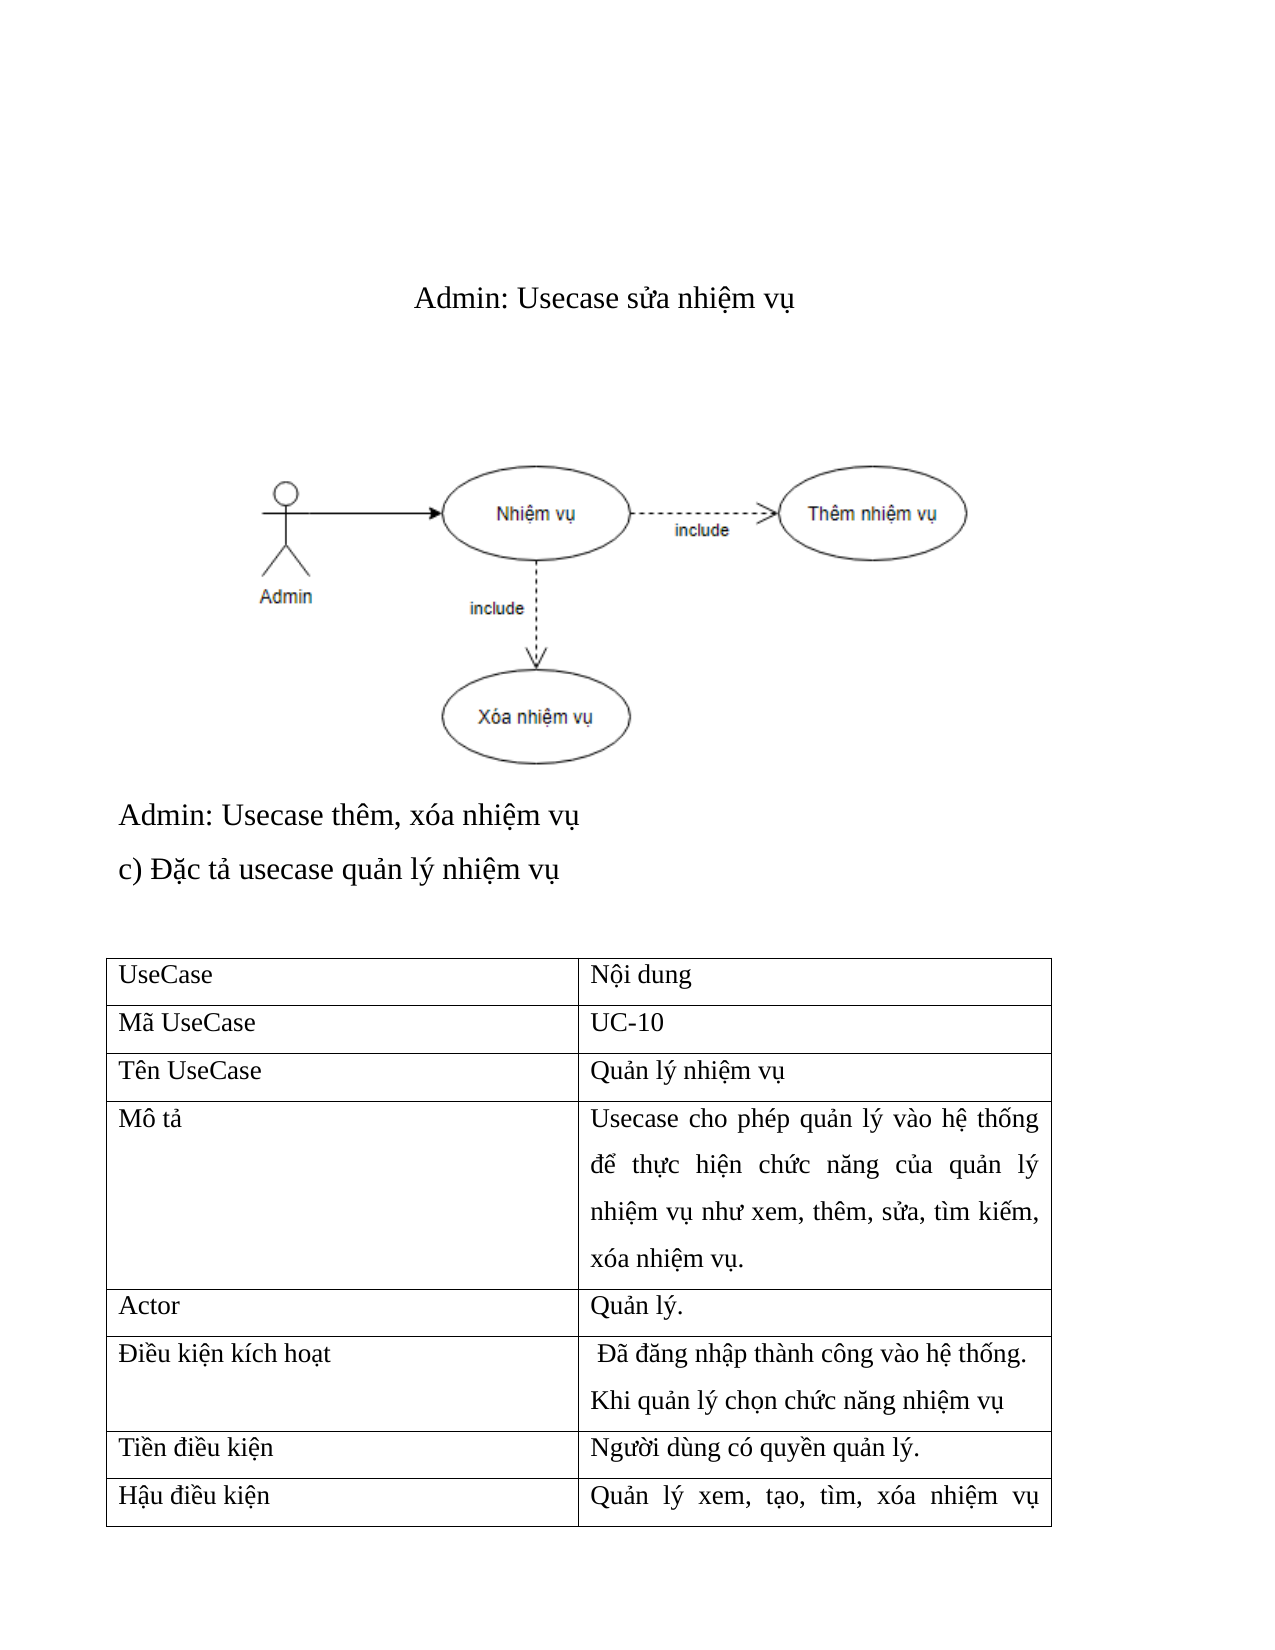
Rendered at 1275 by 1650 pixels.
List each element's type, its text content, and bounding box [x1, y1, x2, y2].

table_cell Quản lý nhiệm vụ [579, 1054, 1051, 1101]
table_cell Hậu điều kiện [107, 1479, 578, 1526]
table_cell Quản lý xem, tạo, tìm, xóa nhiệm vụ [579, 1479, 1051, 1526]
table_cell Quản lý. [579, 1290, 1051, 1336]
table_header UseCase [107, 959, 578, 1005]
text Admin: Usecase thêm, xóa nhiệm vụ [118, 333, 1157, 832]
table_cell Mã UseCase [107, 1006, 578, 1053]
table_cell Tiền điều kiện [107, 1432, 578, 1478]
table_cell Tên UseCase [107, 1054, 578, 1101]
table_cell Đã đăng nhập thành công vào hệ thống. Khi quản lý chọn chức năng nhiệm vụ [579, 1337, 1051, 1431]
table_header Nội dung [579, 959, 1051, 1005]
table_cell Điều kiện kích hoạt [107, 1337, 578, 1431]
table_cell Người dùng có quyền quản lý. [579, 1432, 1051, 1478]
text Admin: Usecase sửa nhiệm vụ [118, 280, 1157, 316]
table_cell Usecase cho phép quản lý vào hệ thống để thực hiện chức năng của quản lý nhiệm vụ như xem, thêm, sửa, tìm kiếm, xóa nhiệm vụ. [579, 1102, 1051, 1288]
table_cell Actor [107, 1290, 578, 1336]
table_cell UC-10 [579, 1006, 1051, 1053]
table_cell Mô tả [107, 1102, 578, 1288]
text c) Đặc tả usecase quản lý nhiệm vụ [118, 850, 1157, 886]
